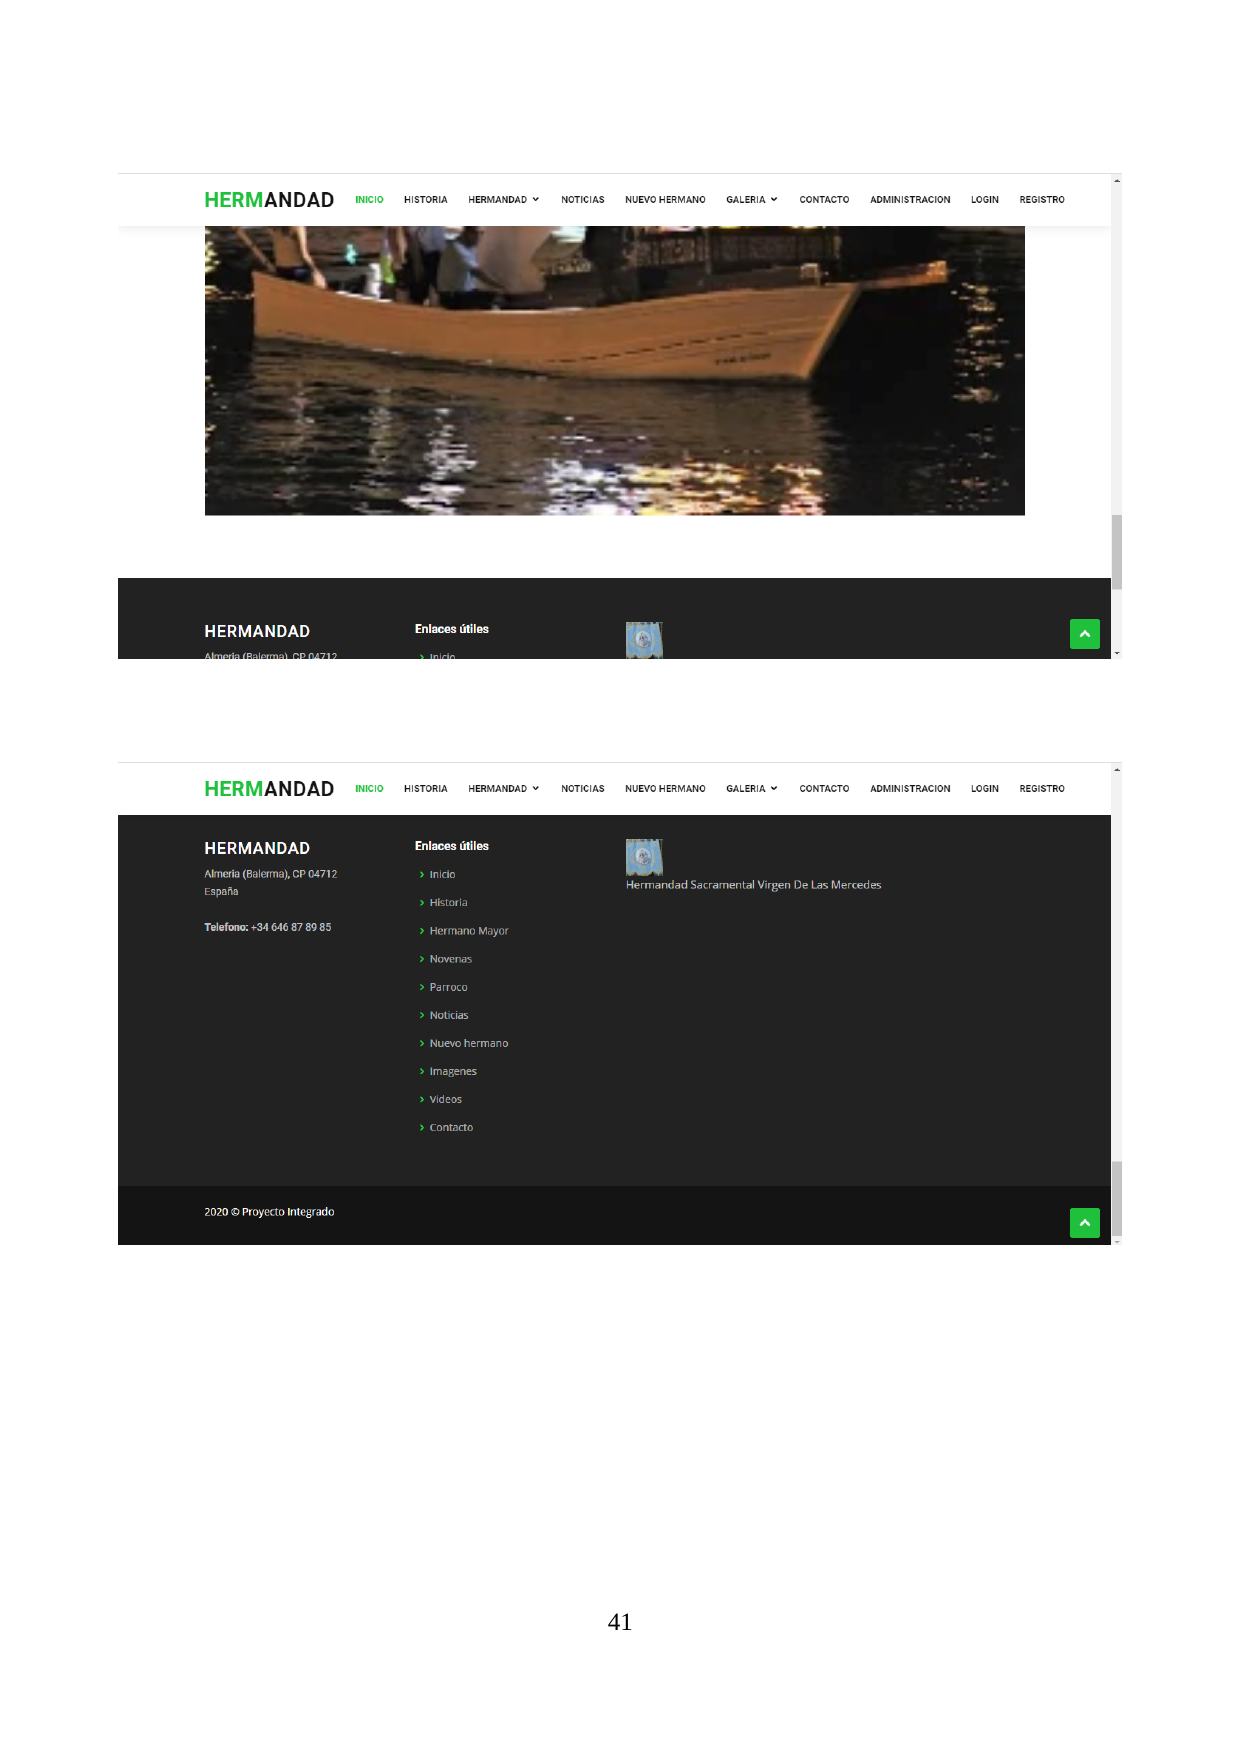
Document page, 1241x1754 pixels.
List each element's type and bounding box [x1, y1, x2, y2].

picture [118, 760, 1123, 1245]
picture [118, 171, 1123, 659]
